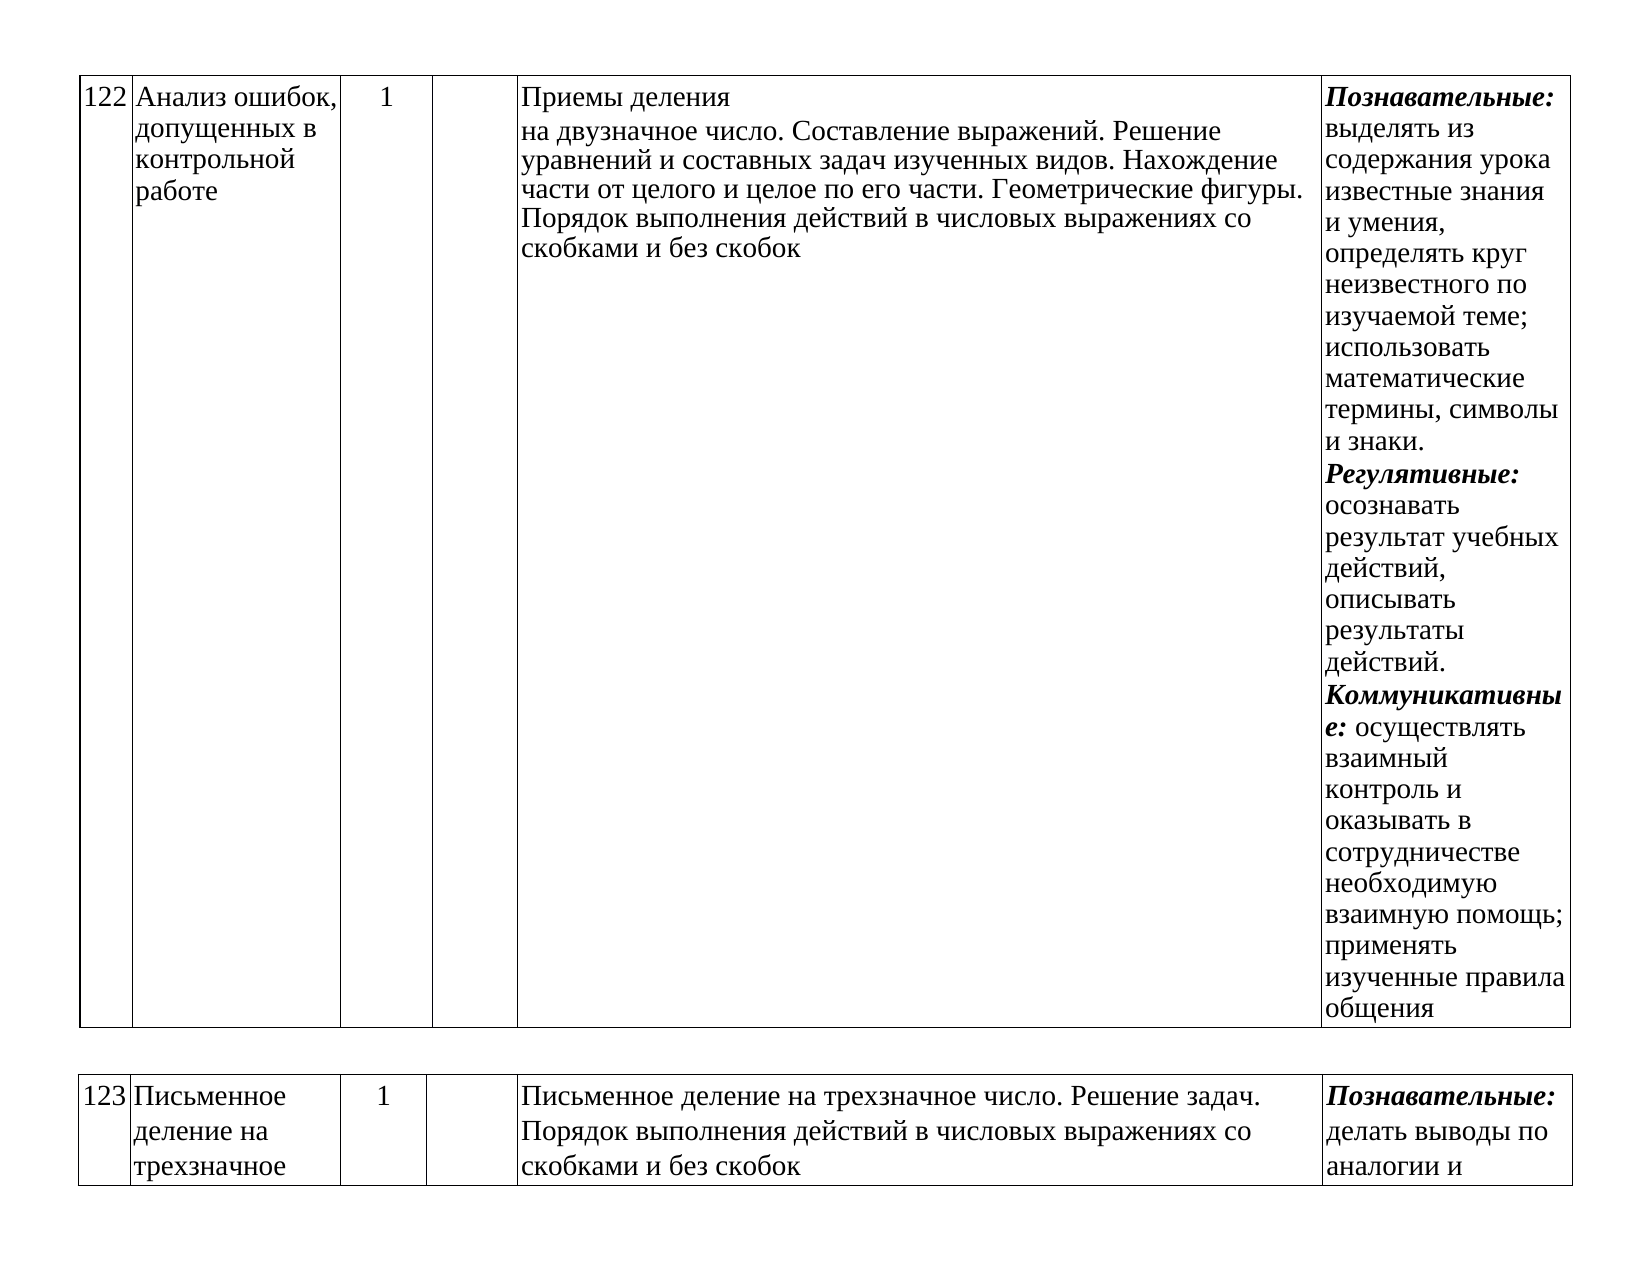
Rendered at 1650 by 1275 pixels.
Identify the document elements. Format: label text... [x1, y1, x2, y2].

table_header [427, 1075, 517, 1185]
table_header 1 [341, 1075, 426, 1185]
table_cell Анализ ошибок, допущенных в контрольной работе [133, 76, 340, 1027]
table_cell Познавательные: выделять из содержания урока известные знания и умения, определять круг неизвестного по изучаемой теме; использовать математические термины, символы и знаки. Регулятивные: осознавать результат учебных действий, описывать результаты действий. Коммуникативные: осуществлять взаимный контроль и оказывать в сотрудничестве необходимую взаимную помощь; применять изученные правила общения [1322, 76, 1570, 1027]
table_cell 1 [341, 76, 432, 1027]
table_cell [433, 76, 517, 1027]
table_header 123 [79, 1075, 130, 1185]
table_cell 122 [81, 76, 132, 1027]
table_header Письменное деление на трехзначное число. Решение задач. Порядок выполнения действий в числовых выражениях со скобками и без скобок [518, 1075, 1322, 1185]
table_header Письменное деление на трехзначное [131, 1075, 340, 1185]
table_cell Приемы деления на двузначное число. Составление выражений. Решение уравнений и составных задач изученных видов. Нахождение части от целого и целое по его части. Геометрические фигуры. Порядок выполнения действий в числовых выражениях со скобками и без скобок [518, 76, 1321, 1027]
table_header Познавательные: делать выводы по аналогии и [1323, 1075, 1572, 1185]
